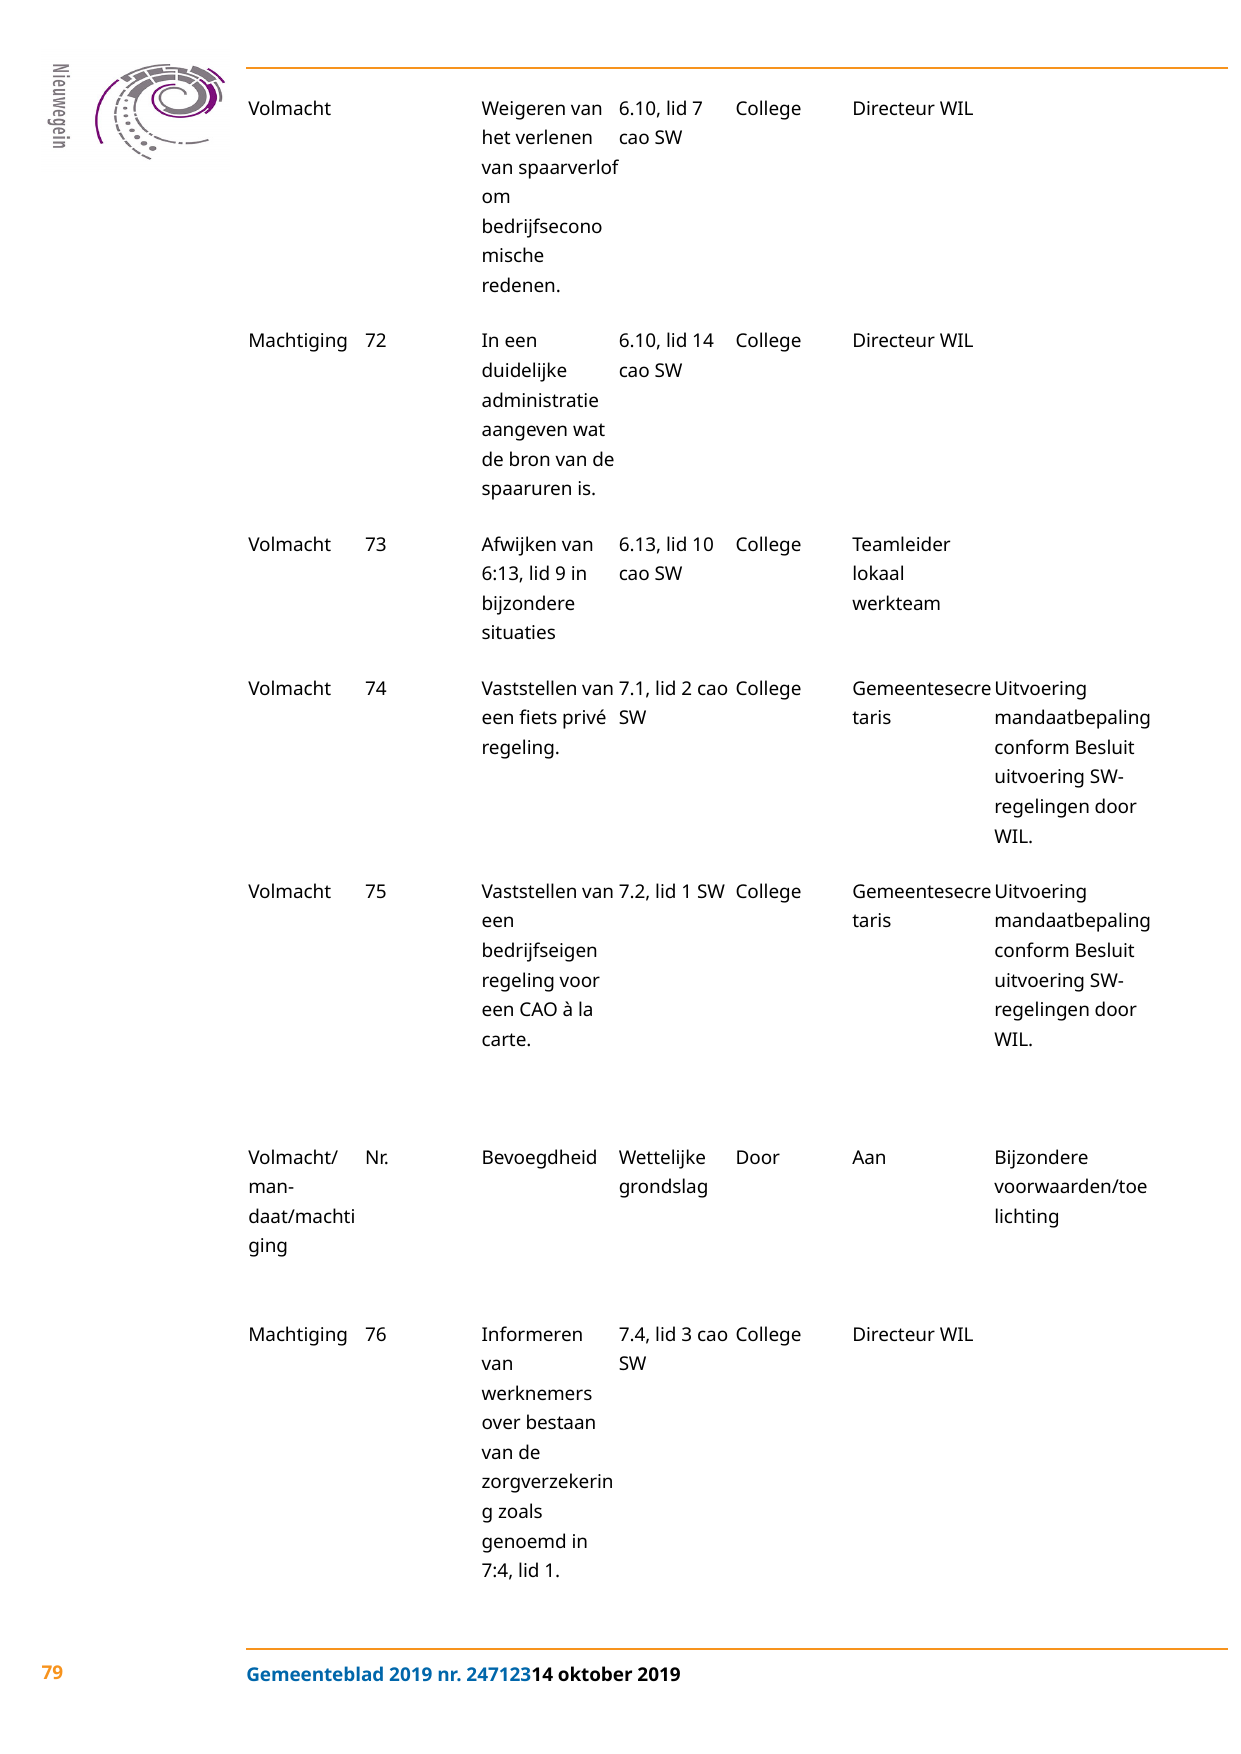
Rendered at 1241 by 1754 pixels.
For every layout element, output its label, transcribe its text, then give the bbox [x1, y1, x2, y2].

table_cell [365, 95, 481, 298]
picture [41, 47, 231, 172]
table_header 76 [365, 1291, 481, 1583]
table_cell Vaststellen van een fiets privé regeling. [481, 645, 618, 848]
table_header Nr. [365, 1114, 481, 1258]
table_header Machtiging [248, 1291, 365, 1583]
table_cell College [735, 95, 852, 298]
table_cell Machtiging [248, 298, 365, 501]
table_cell 7.2, lid 1 SW [619, 849, 735, 1052]
table_cell Volmacht [248, 501, 365, 645]
table_header Bevoegdheid [481, 1114, 618, 1258]
table_cell Volmacht [248, 95, 365, 298]
table_cell 75 [365, 849, 481, 1052]
table_cell 7.1, lid 2 cao SW [619, 645, 735, 848]
table_cell Volmacht [248, 645, 365, 848]
table_header 7.4, lid 3 cao SW [619, 1291, 735, 1583]
table_cell [994, 298, 1152, 501]
table_header Volmacht/man- daat/machtiging [248, 1114, 365, 1258]
table_cell Weigeren van het verlenen van spaarverlof om bedrijfseconomische redenen. [481, 95, 618, 298]
table_cell Uitvoering mandaatbepaling conform Besluit uitvoering SW- regelingen door WIL. [994, 849, 1152, 1052]
table_cell 6.10, lid 7 cao SW [619, 95, 735, 298]
table_cell Uitvoering mandaatbepaling conform Besluit uitvoering SW- regelingen door WIL. [994, 645, 1152, 848]
table_header Wettelijke grondslag [619, 1114, 735, 1258]
table_header Door [735, 1114, 852, 1258]
table_header Informeren van werknemers over bestaan van de zorgverzekering zoals genoemd in 7:4, lid 1. [481, 1291, 618, 1583]
table_cell College [735, 645, 852, 848]
table_cell Teamleider lokaal werkteam [852, 501, 994, 645]
table_cell 72 [365, 298, 481, 501]
table_cell 73 [365, 501, 481, 645]
table_cell College [735, 501, 852, 645]
table_cell 6.13, lid 10 cao SW [619, 501, 735, 645]
table_cell [994, 501, 1152, 645]
table_cell Gemeentesecretaris [852, 849, 994, 1052]
table_cell College [735, 298, 852, 501]
table_header Aan [852, 1114, 994, 1258]
table_cell Gemeentesecretaris [852, 645, 994, 848]
table_cell Directeur WIL [852, 298, 994, 501]
table_cell 6.10, lid 14 cao SW [619, 298, 735, 501]
table_header College [735, 1291, 852, 1583]
table_cell Directeur WIL [852, 95, 994, 298]
table_cell Volmacht [248, 849, 365, 1052]
table_header Directeur WIL [852, 1291, 994, 1583]
table_cell [994, 95, 1152, 298]
table_cell Vaststellen van een bedrijfseigen regeling voor een CAO à la carte. [481, 849, 618, 1052]
table_header Bijzondere voorwaarden/toelichting [994, 1114, 1152, 1258]
table_cell 74 [365, 645, 481, 848]
table_header [994, 1291, 1152, 1583]
table_cell Afwijken van 6:13, lid 9 in bijzondere situaties [481, 501, 618, 645]
table_cell College [735, 849, 852, 1052]
table_cell In een duidelijke administratie aangeven wat de bron van de spaaruren is. [481, 298, 618, 501]
